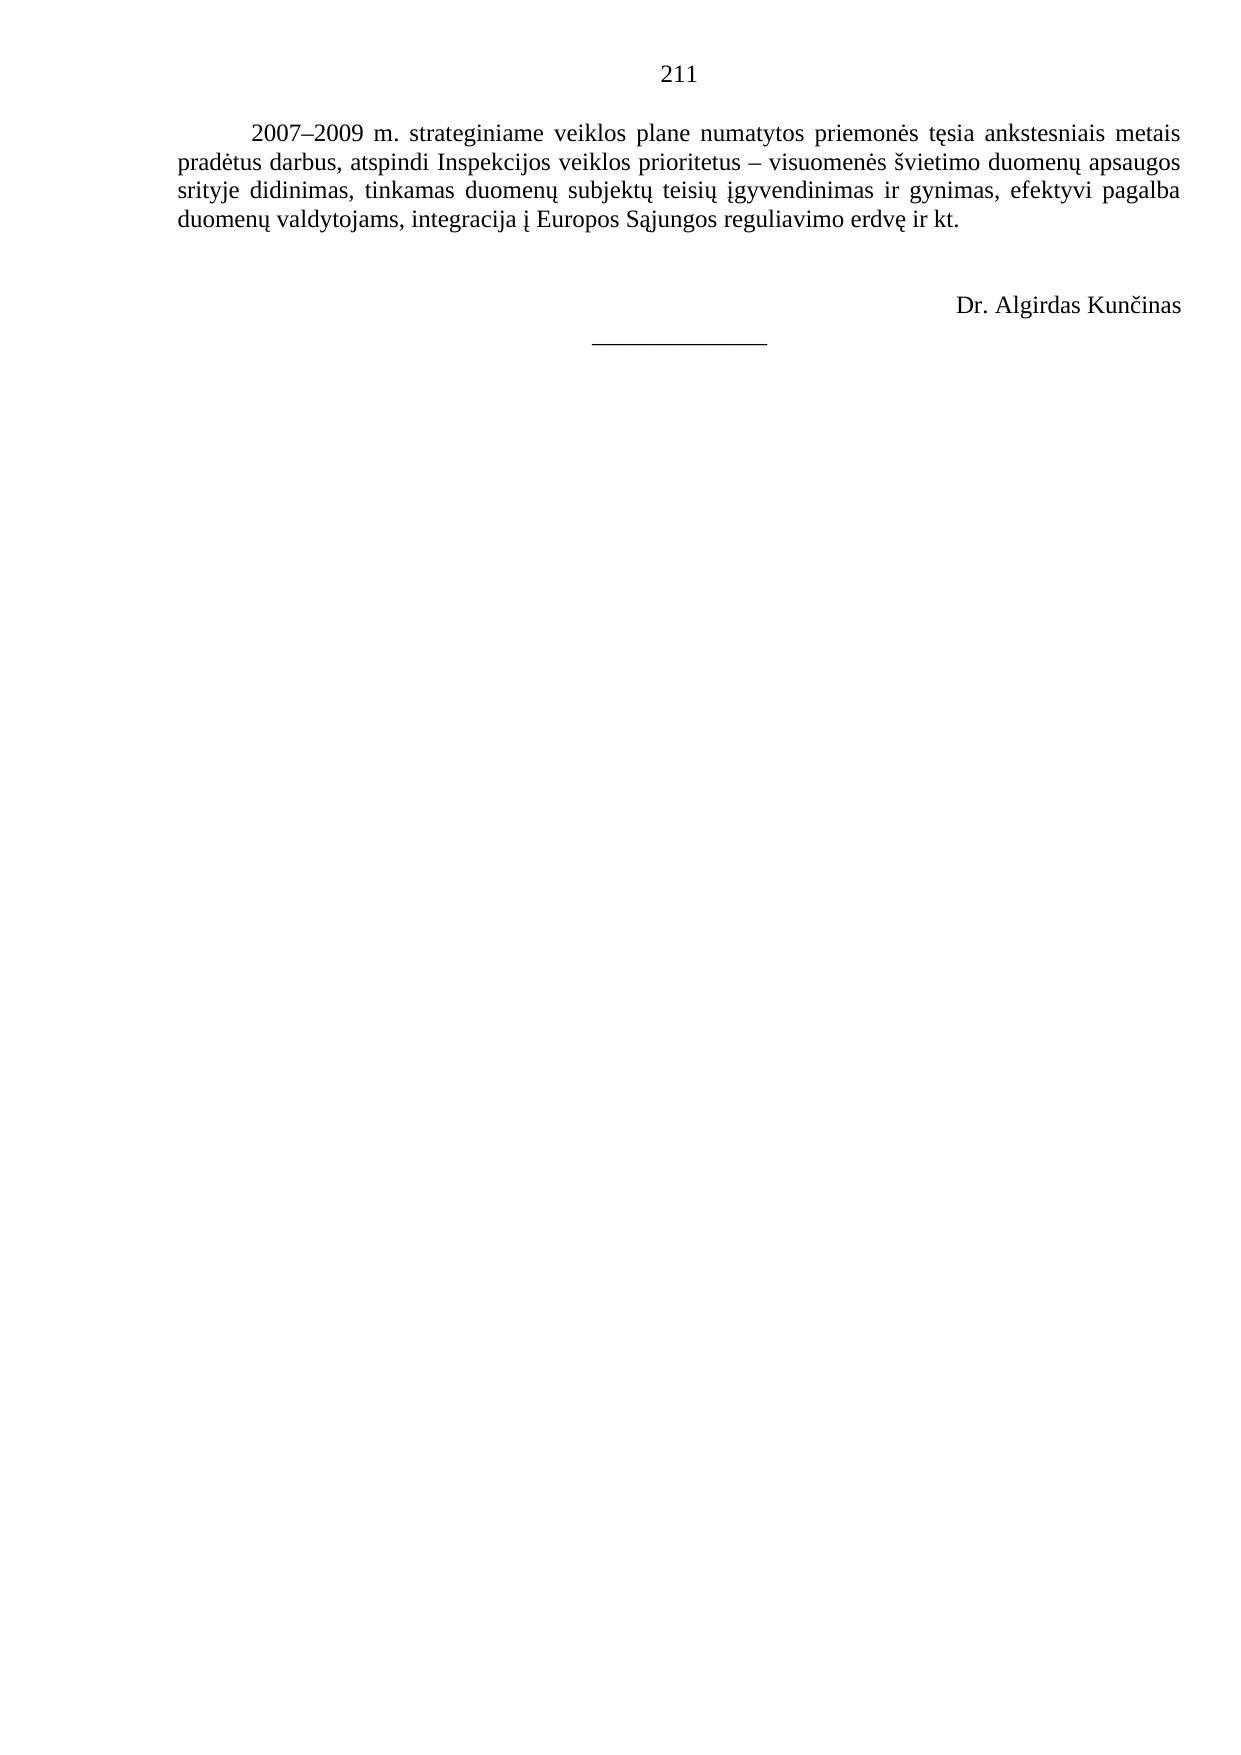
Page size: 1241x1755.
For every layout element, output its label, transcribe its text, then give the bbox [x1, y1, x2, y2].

text Dr. Algirdas Kunčinas [177, 291, 1181, 319]
text ______________ [177, 319, 1181, 348]
text 2007–2009 m. strateginiame veiklos plane numatytos priemonės tęsia ankstesniais metais pradėtus darbus, atspindi Inspekcijos veiklos prioritetus – visuomenės švietimo duomenų apsaugos srityje didinimas, tinkamas duomenų subjektų teisių įgyvendinimas ir gynimas, efektyvi pagalba duomenų valdytojams, integracija į Europos Sąjungos reguliavimo erdvę ir kt. [177, 118, 1181, 233]
